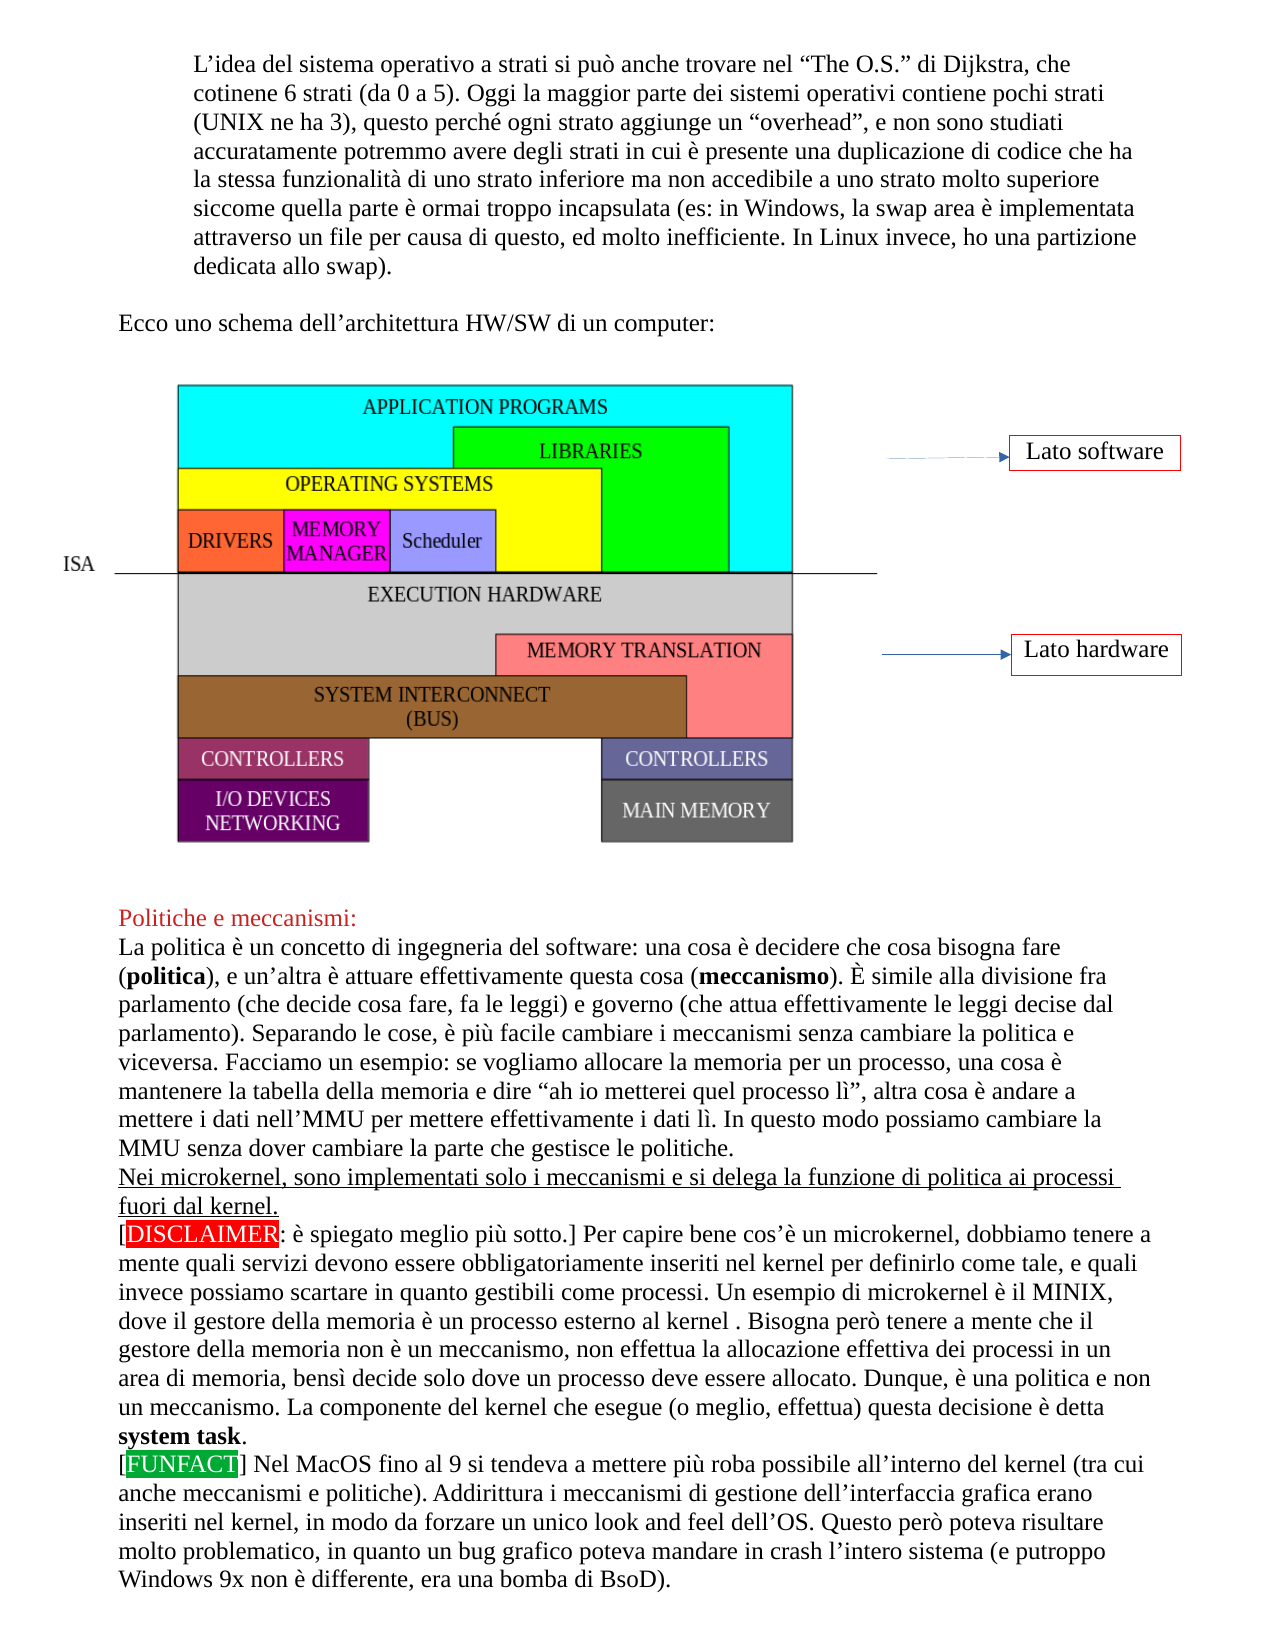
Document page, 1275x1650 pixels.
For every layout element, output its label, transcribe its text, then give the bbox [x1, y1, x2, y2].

text Politiche e meccanismi: [118, 903, 1157, 932]
text Ecco uno schema dell’architettura HW/SW di un computer: [118, 308, 1157, 337]
text Nei microkernel, sono implementati solo i meccanismi e si delega la funzione di politica ai processi fuori dal kernel. [118, 1162, 1157, 1219]
picture [56, 375, 881, 846]
list L’idea del sistema operativo a strati si può anche trovare nel “The O.S.” di Dijkstra, che cotinene 6 strati (da 0 a 5). Oggi la maggior parte dei sistemi operativi contiene pochi strati (UNIX ne ha 3), questo perché ogni strato aggiunge un “overhead”, e non sono studiati accuratamente potremmo avere degli strati in cui è presente una duplicazione di codice che ha la stessa funzionalità di uno strato inferiore ma non accedibile a uno strato molto superiore siccome quella parte è ormai troppo incapsulata (es: in Windows, la swap area è implementata attraverso un file per causa di questo, ed molto inefficiente. In Linux invece, ho una partizione dedicata allo swap). [156, 49, 1157, 279]
text La politica è un concetto di ingegneria del software: una cosa è decidere che cosa bisogna fare (politica), e un’altra è attuare effettivamente questa cosa (meccanismo). È simile alla divisione fra parlamento (che decide cosa fare, fa le leggi) e governo (che attua effettivamente le leggi decise dal parlamento). Separando le cose, è più facile cambiare i meccanismi senza cambiare la politica e viceversa. Facciamo un esempio: se vogliamo allocare la memoria per un processo, una cosa è mantenere la tabella della memoria e dire “ah io metterei quel processo lì”, altra cosa è andare a mettere i dati nell’MMU per mettere effettivamente i dati lì. In questo modo possiamo cambiare la MMU senza dover cambiare la parte che gestisce le politiche. [118, 932, 1157, 1162]
text [DISCLAIMER: è spiegato meglio più sotto.] Per capire bene cos’è un microkernel, dobbiamo tenere a mente quali servizi devono essere obbligatoriamente inseriti nel kernel per definirlo come tale, e quali invece possiamo scartare in quanto gestibili come processi. Un esempio di microkernel è il MINIX, dove il gestore della memoria è un processo esterno al kernel . Bisogna però tenere a mente che il gestore della memoria non è un meccanismo, non effettua la allocazione effettiva dei processi in un area di memoria, bensì decide solo dove un processo deve essere allocato. Dunque, è una politica e non un meccanismo. La componente del kernel che esegue (o meglio, effettua) questa decisione è detta system task. [118, 1219, 1157, 1449]
text [FUNFACT] Nel MacOS fino al 9 si tendeva a mettere più roba possibile all’interno del kernel (tra cui anche meccanismi e politiche). Addirittura i meccanismi di gestione dell’interfaccia grafica erano inseriti nel kernel, in modo da forzare un unico look and feel dell’OS. Questo però poteva risultare molto problematico, in quanto un bug grafico poteva mandare in crash l’intero sistema (e putroppo Windows 9x non è differente, era una bomba di BsoD). [118, 1449, 1157, 1593]
